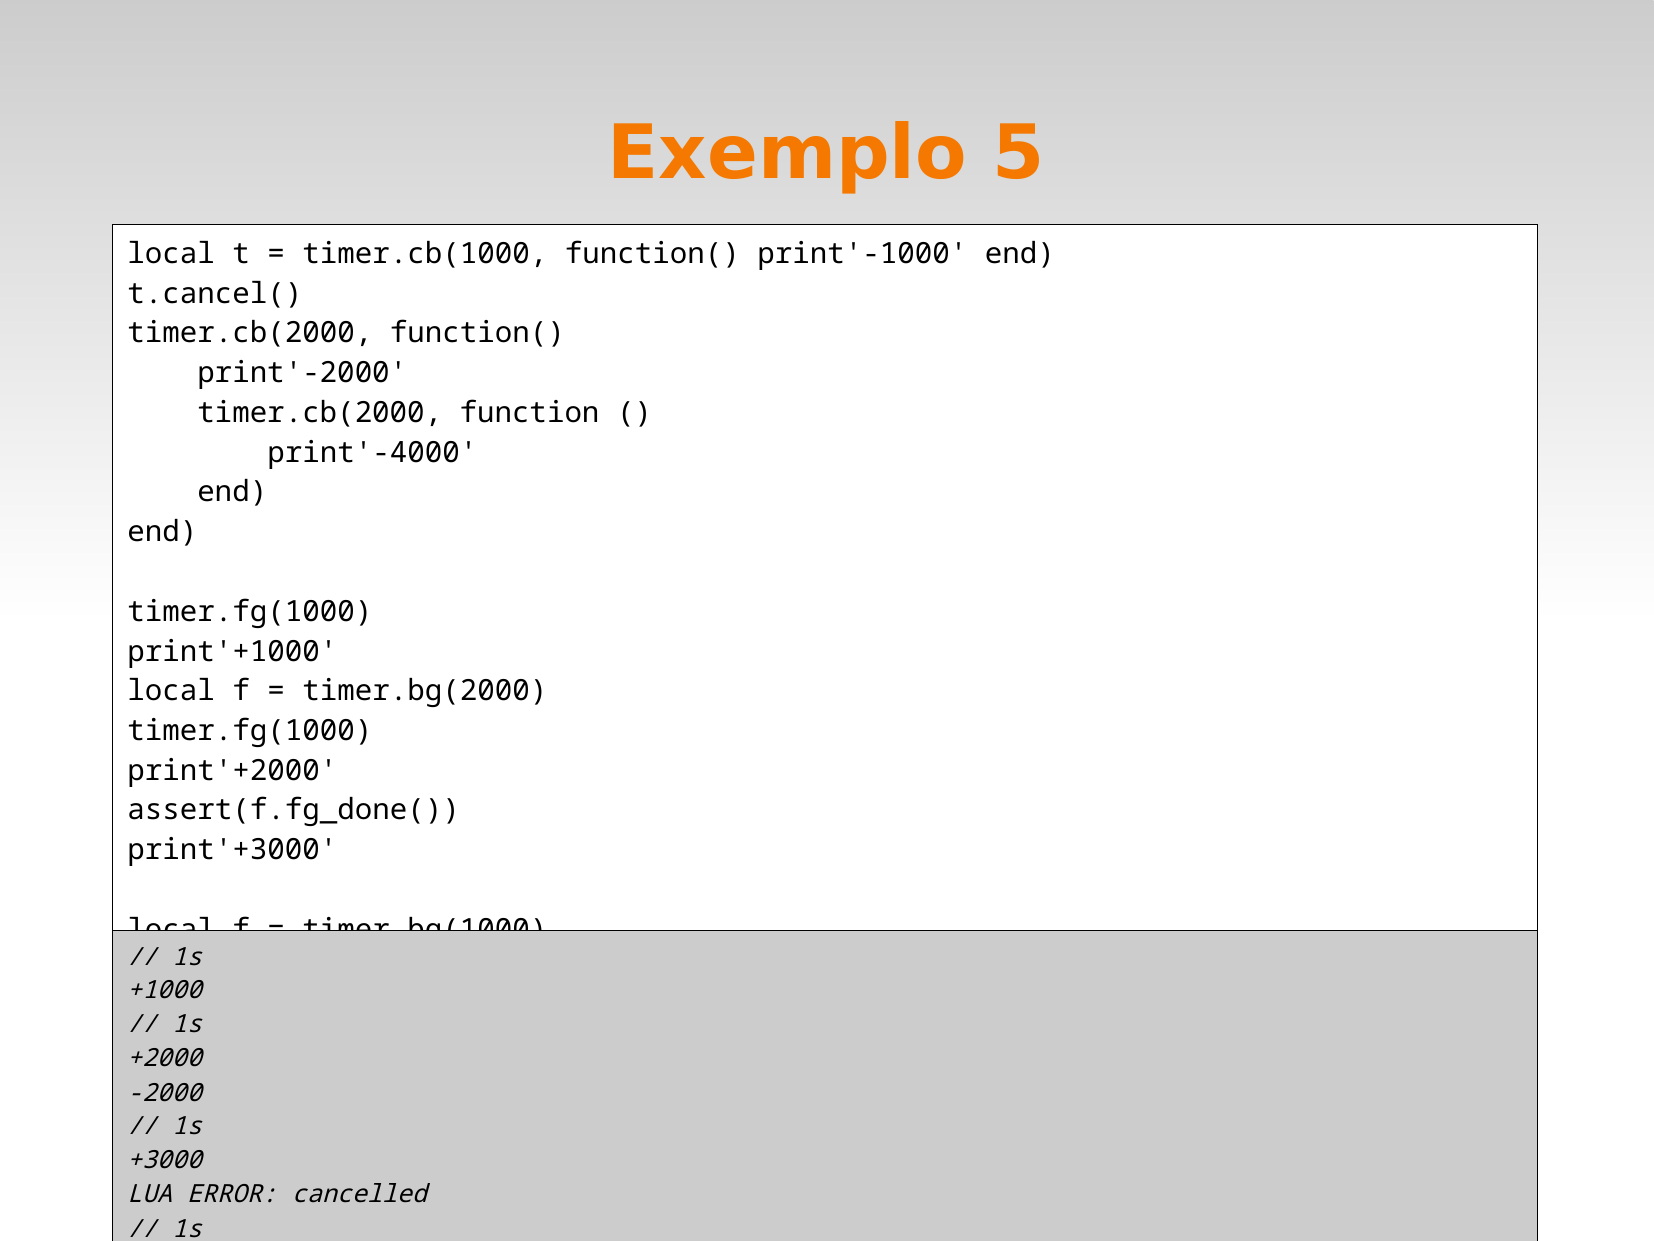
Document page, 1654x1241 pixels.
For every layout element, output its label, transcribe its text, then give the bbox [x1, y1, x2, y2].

text_box local t = timer.cb(1000, function() print'-1000' end) t.cancel() timer.cb(2000, function() print'-2000' timer.cb(2000, function () print'-4000' end) end) timer.fg(1000) print'+1000' local f = timer.bg(2000) timer.fg(1000) print'+2000' assert(f.fg_done()) print'+3000' local f = timer.bg(1000) assert(f.cancel()) assert(f.fg_done(), 'cancelled') [112, 224, 1538, 921]
title Exemplo 5 [82, 49, 1571, 257]
text_box // 1s +1000 // 1s +2000 -2000 // 1s +3000 LUA ERROR: cancelled // 1s -4000 [112, 930, 1538, 1236]
